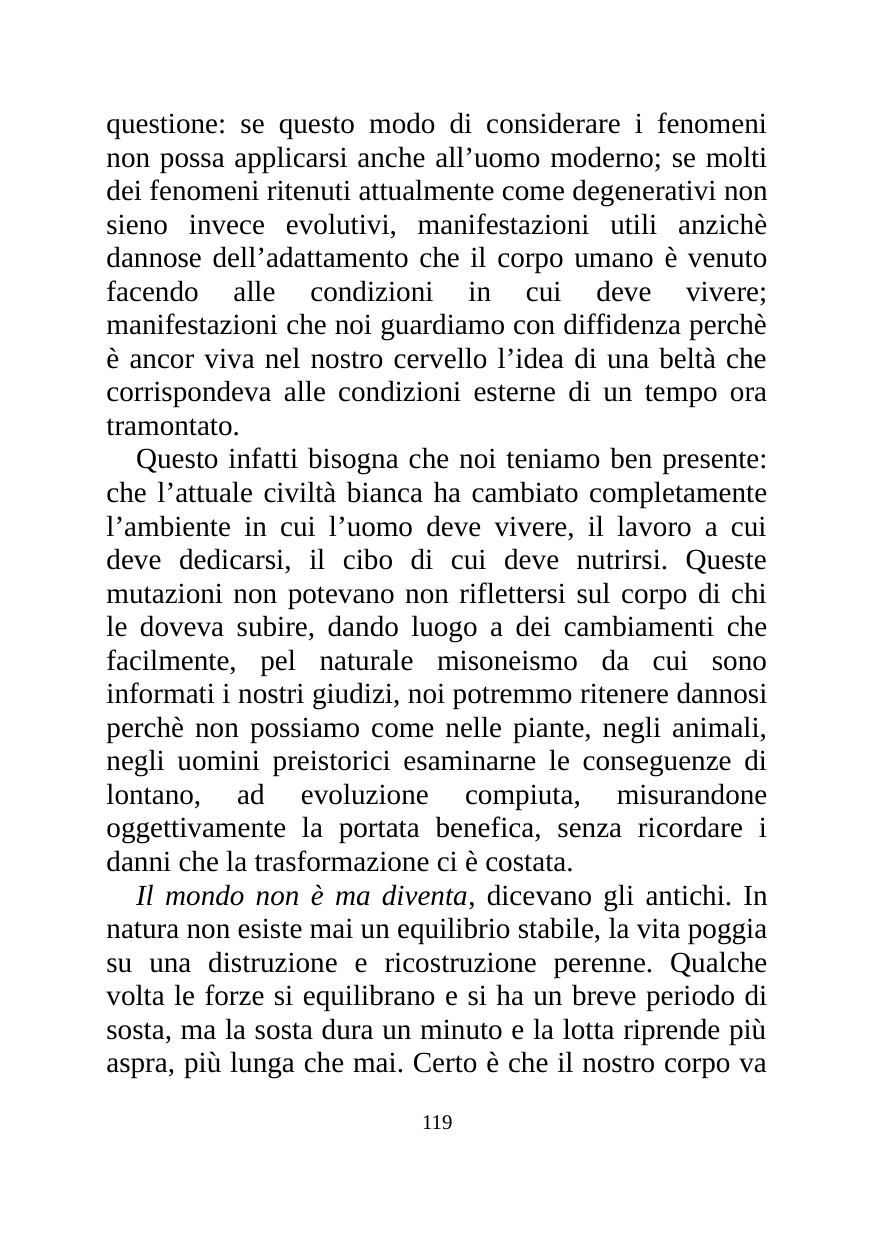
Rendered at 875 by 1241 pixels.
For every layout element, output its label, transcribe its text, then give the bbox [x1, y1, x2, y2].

text questione: se questo modo di considerare i fenomeni non possa applicarsi anche all’uomo moderno; se molti dei fenomeni ritenuti attualmente come degenerativi non sieno invece evolutivi, manifestazioni utili anzichè dannose dell’adattamento che il corpo umano è venuto facendo alle condizioni in cui deve vivere; manifestazioni che noi guardiamo con diffidenza perchè è ancor viva nel nostro cervello l’idea di una beltà che corrispondeva alle condizioni esterne di un tempo ora tramontato. [106, 106, 768, 442]
text Il mondo non è ma diventa, dicevano gli antichi. In natura non esiste mai un equilibrio stabile, la vita poggia su una distruzione e ricostruzione perenne. Qualche volta le forze si equilibrano e si ha un breve periodo di sosta, ma la sosta dura un minuto e la lotta riprende più aspra, più lunga che mai. Certo è che il nostro corpo va [106, 878, 768, 1079]
text Questo infatti bisogna che noi teniamo ben presente: che l’attuale civiltà bianca ha cambiato completamente l’ambiente in cui l’uomo deve vivere, il lavoro a cui deve dedicarsi, il cibo di cui deve nutrirsi. Queste mutazioni non potevano non riflettersi sul corpo di chi le doveva subire, dando luogo a dei cambiamenti che facilmente, pel naturale misoneismo da cui sono informati i nostri giudizi, noi potremmo ritenere dannosi perchè non possiamo come nelle piante, negli animali, negli uomini preistorici esaminarne le conseguenze di lontano, ad evoluzione compiuta, misurandone oggettivamente la portata benefica, senza ricordare i danni che la trasformazione ci è costata. [106, 442, 768, 878]
